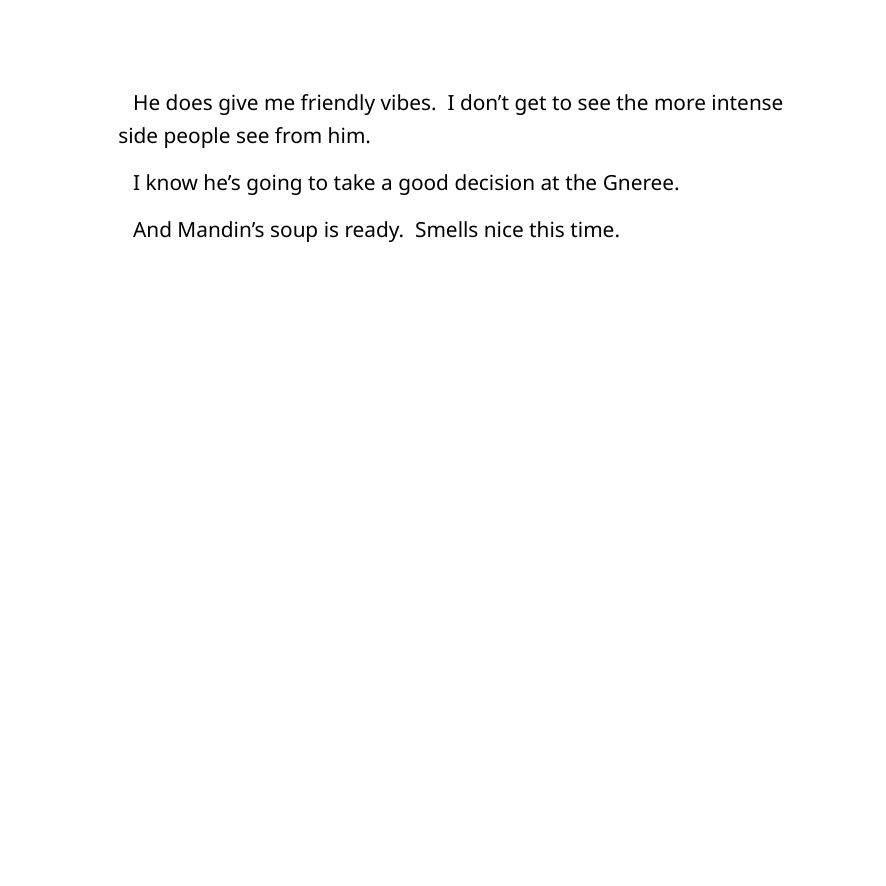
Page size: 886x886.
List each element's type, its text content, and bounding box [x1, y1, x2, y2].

text He does give me friendly vibes. I don’t get to see the more intense side people see from him. [118, 88, 827, 149]
text And Mandin’s soup is ready. Smells nice this time. [118, 216, 827, 244]
text I know he’s going to take a good decision at the Gneree. [118, 168, 827, 197]
